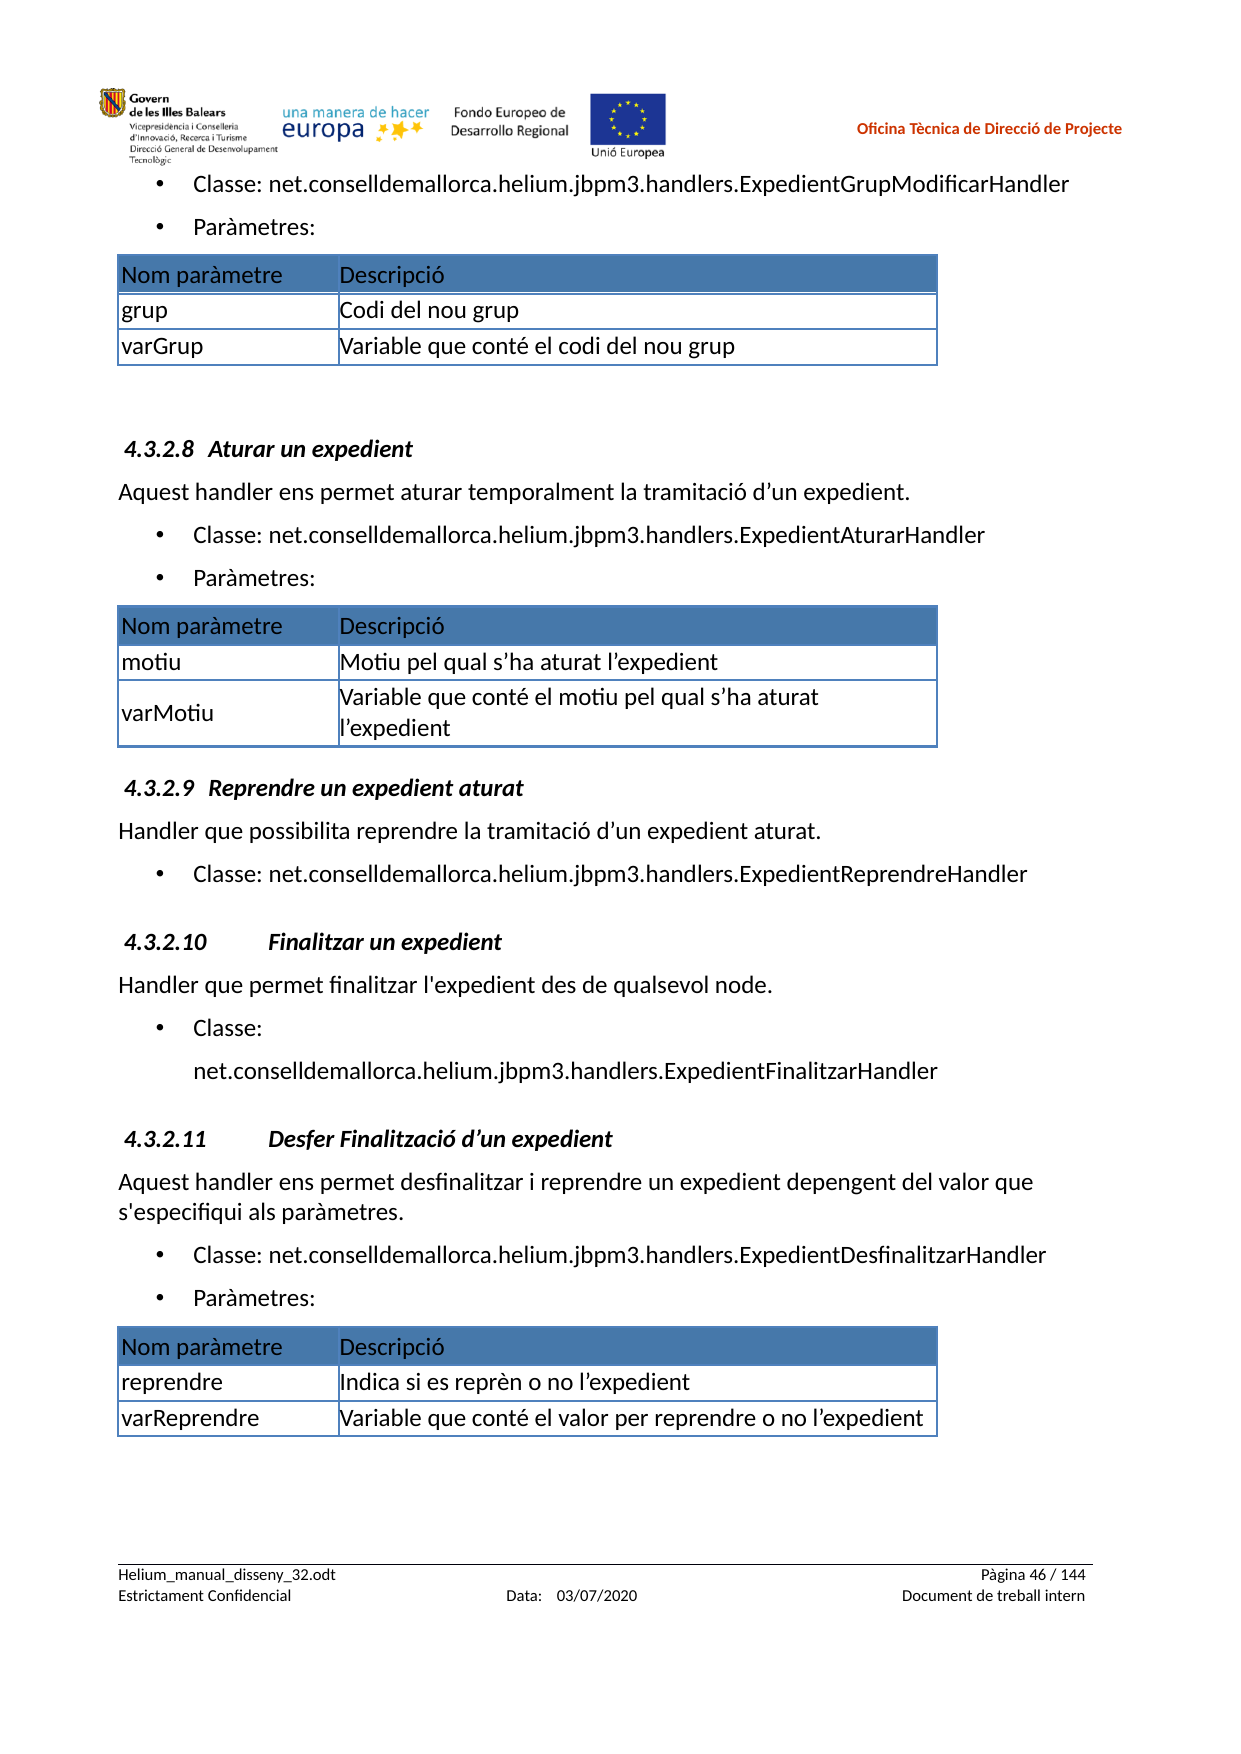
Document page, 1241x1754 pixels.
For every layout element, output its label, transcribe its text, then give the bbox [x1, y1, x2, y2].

list Classe: net.conselldemallorca.helium.jbpm3.handlers.ExpedientDesfinalitzarHandler [156, 1239, 1122, 1270]
table_cell Variable que conté el codi del nou grup [340, 330, 936, 363]
table_header Nom paràmetre [119, 608, 338, 644]
table_cell Variable que conté el valor per reprendre o no l’expedient [340, 1402, 936, 1435]
subtitle Aturar un expedient [118, 433, 1122, 464]
table_header Descripció [340, 1328, 936, 1364]
table_cell grup [119, 295, 338, 328]
text Handler que possibilita reprendre la tramitació d’un expedient aturat. [118, 815, 1122, 846]
table_header Descripció [340, 608, 936, 644]
table_cell Variable que conté el motiu pel qual s’ha aturat l’expedient [340, 681, 936, 745]
table_cell motiu [119, 646, 338, 679]
list net.conselldemallorca.helium.jbpm3.handlers.ExpedientFinalitzarHandler [156, 1055, 1122, 1086]
table_cell Codi del nou grup [340, 295, 936, 328]
text Handler que permet finalitzar l'expedient des de qualsevol node. [118, 969, 1122, 1000]
text Aquest handler ens permet desfinalitzar i reprendre un expedient depengent del valor que s'especifiqui als paràmetres. [118, 1166, 1122, 1227]
subtitle Finalitzar un expedient [118, 926, 1122, 957]
list Paràmetres: [156, 562, 1122, 593]
table_header Nom paràmetre [119, 1328, 338, 1364]
table_cell varGrup [119, 330, 338, 363]
list Paràmetres: [156, 211, 1122, 241]
table_header Descripció [340, 256, 936, 292]
list Classe: [156, 1012, 1122, 1043]
table_header Nom paràmetre [119, 256, 338, 292]
table_cell varMotiu [119, 681, 338, 745]
subtitle Reprendre un expedient aturat [118, 772, 1122, 803]
table_cell varReprendre [119, 1402, 338, 1435]
subtitle Desfer Finalització d’un expedient [118, 1123, 1122, 1153]
list Classe: net.conselldemallorca.helium.jbpm3.handlers.ExpedientReprendreHandler [156, 858, 1122, 889]
picture [99, 87, 668, 166]
text Aquest handler ens permet aturar temporalment la tramitació d’un expedient. [118, 476, 1122, 507]
table_cell reprendre [119, 1366, 338, 1399]
list Classe: net.conselldemallorca.helium.jbpm3.handlers.ExpedientAturarHandler [156, 519, 1122, 550]
list Classe: net.conselldemallorca.helium.jbpm3.handlers.ExpedientGrupModificarHandler [156, 168, 1122, 198]
table_cell Indica si es reprèn o no l’expedient [340, 1366, 936, 1399]
table_cell Motiu pel qual s’ha aturat l’expedient [340, 646, 936, 679]
list Paràmetres: [156, 1283, 1122, 1313]
